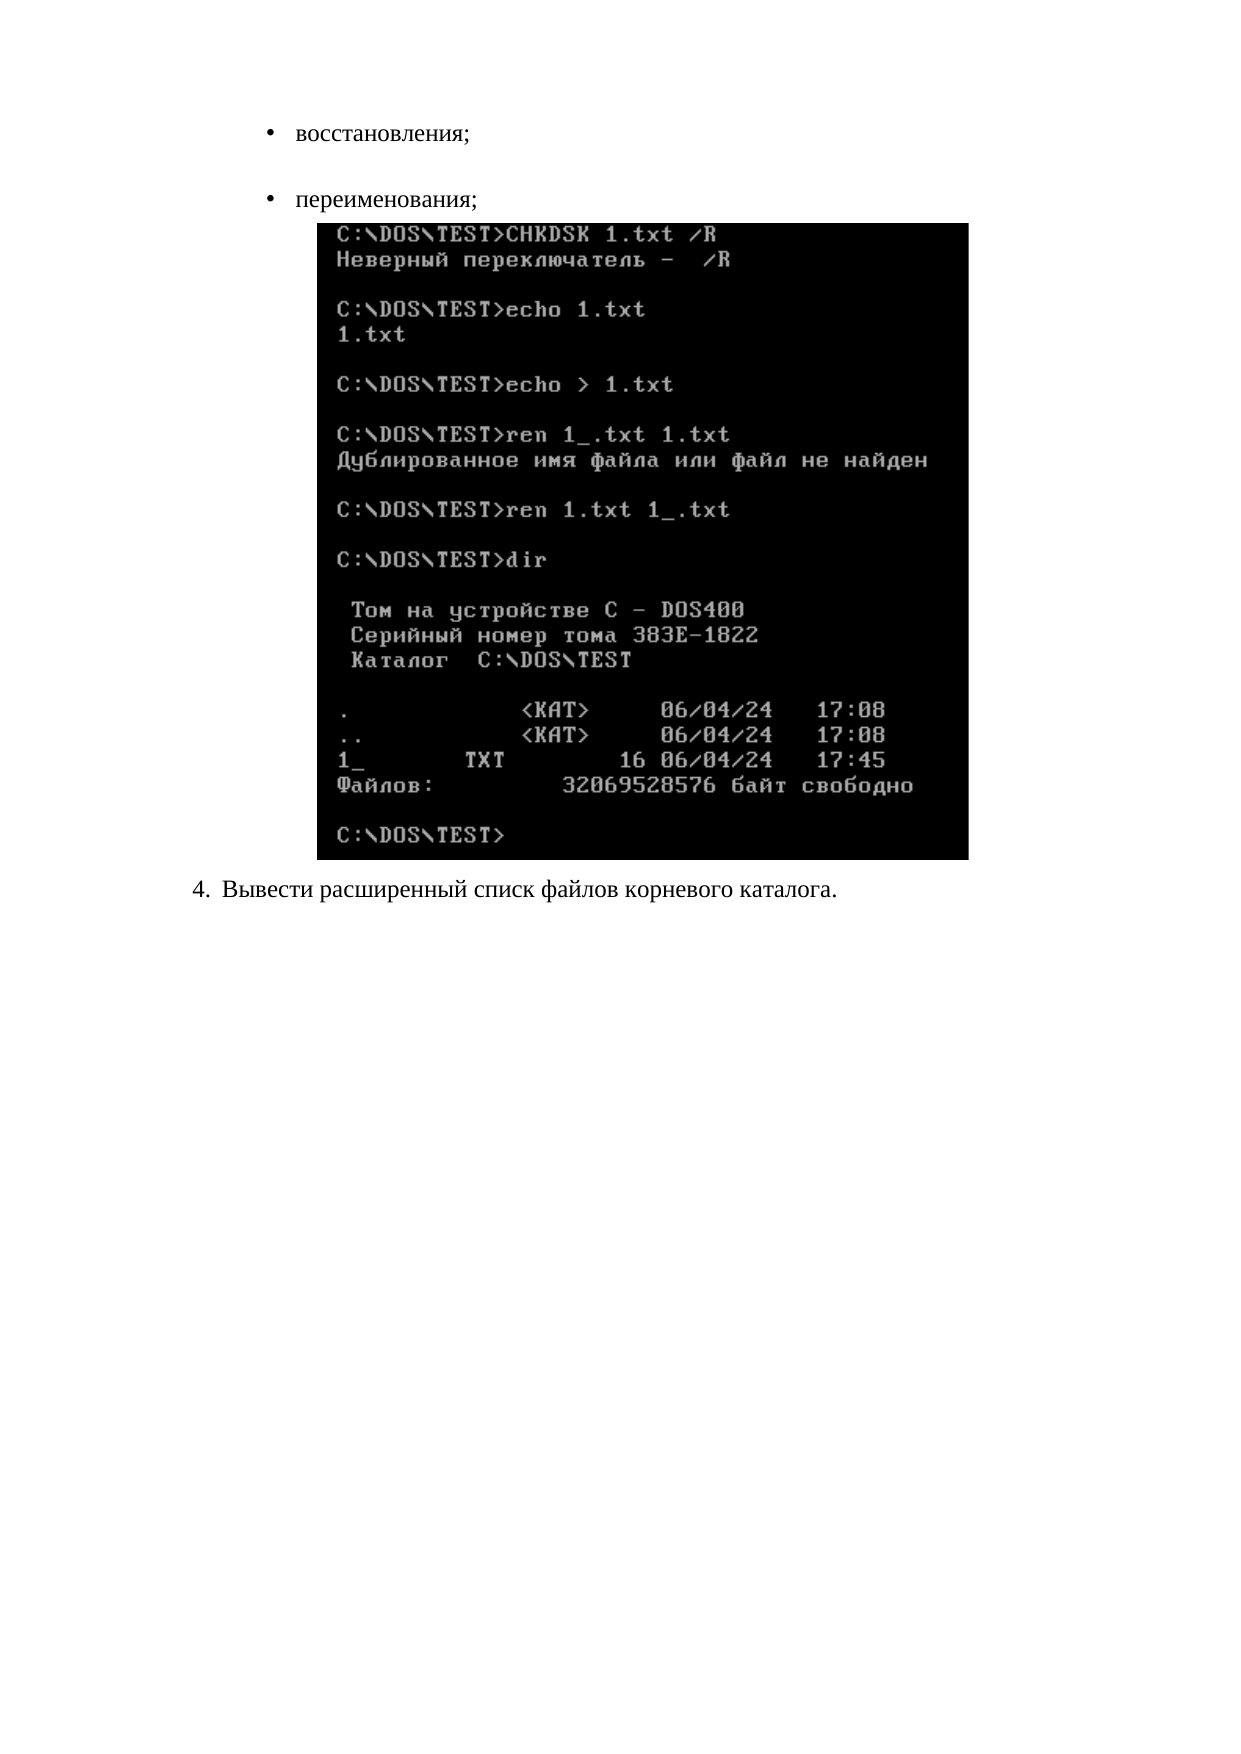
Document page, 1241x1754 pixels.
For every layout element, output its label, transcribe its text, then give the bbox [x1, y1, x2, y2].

list переименования; [266, 184, 1152, 213]
list восстановления; [266, 118, 1152, 180]
picture [317, 223, 969, 860]
list Вывести расширенный списк файлов корневого каталога. [192, 874, 1152, 902]
